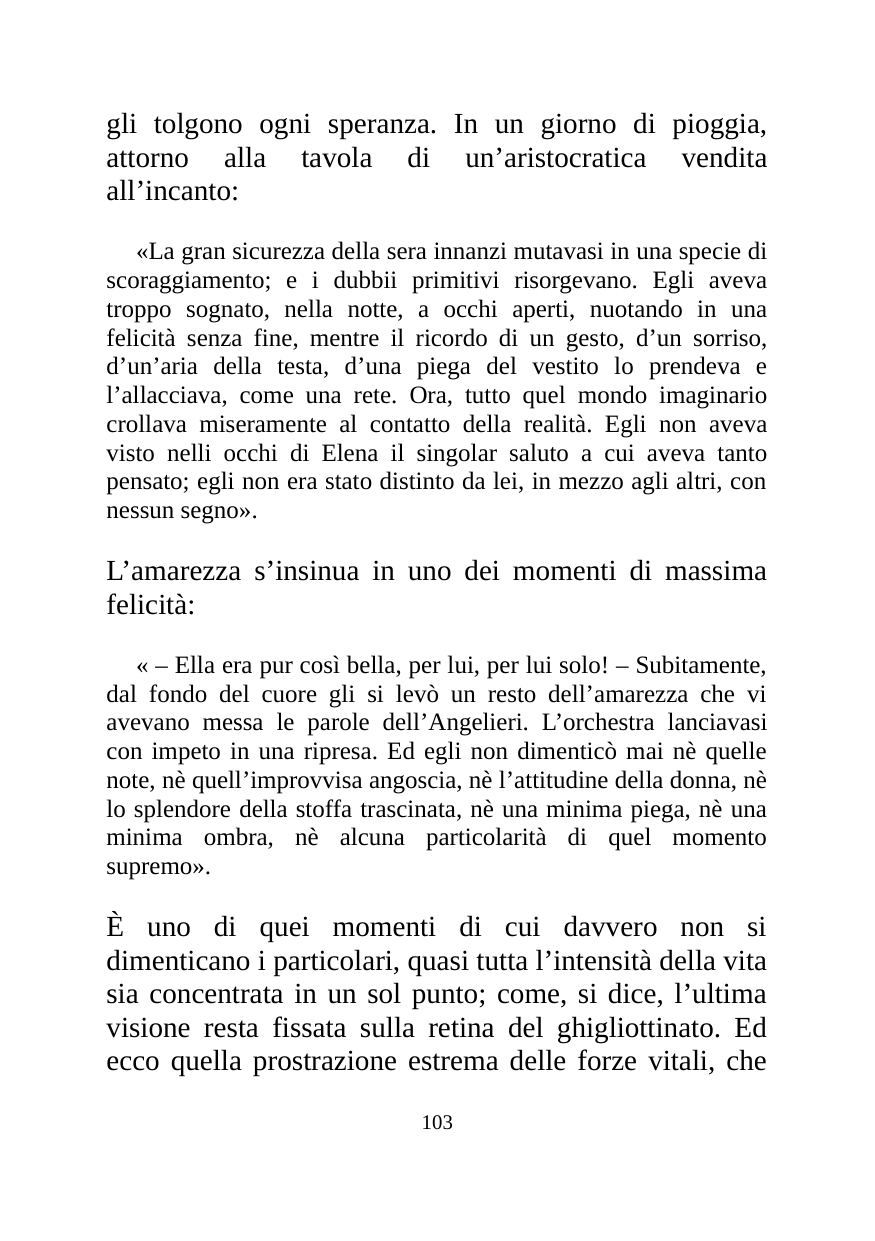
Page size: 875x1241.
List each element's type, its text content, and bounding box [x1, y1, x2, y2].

text « – Ella era pur così bella, per lui, per lui solo! – Subitamente, dal fondo del cuore gli si levò un resto dell’amarezza che vi avevano messa le parole dell’Angelieri. L’orchestra lanciavasi con impeto in una ripresa. Ed egli non dimenticò mai nè quelle note, nè quell’improvvisa angoscia, nè l’attitudine della donna, nè lo splendore della stoffa trascinata, nè una minima piega, nè una minima ombra, nè alcuna particolarità di quel momento supremo». [106, 650, 768, 880]
text «La gran sicurezza della sera innanzi mutavasi in una specie di scoraggiamento; e i dubbii primitivi risorgevano. Egli aveva troppo sognato, nella notte, a occhi aperti, nuotando in una felicità senza fine, mentre il ricordo di un gesto, d’un sorriso, d’un’aria della testa, d’una piega del vestito lo prendeva e l’allacciava, come una rete. Ora, tutto quel mondo imaginario crollava miseramente al contatto della realità. Egli non aveva visto nelli occhi di Elena il singolar saluto a cui aveva tanto pensato; egli non era stato distinto da lei, in mezzo agli altri, con nessun segno». [106, 236, 768, 524]
text È uno di quei momenti di cui davvero non si dimenticano i particolari, quasi tutta l’intensità della vita sia concentrata in un sol punto; come, si dice, l’ultima visione resta fissata sulla retina del ghigliottinato. Ed ecco quella prostrazione estrema delle forze vitali, che [106, 909, 768, 1077]
text gli tolgono ogni speranza. In un giorno di pioggia, attorno alla tavola di un’aristocratica vendita all’incanto: [106, 106, 768, 207]
text L’amarezza s’insinua in uno dei momenti di massima felicità: [106, 553, 768, 620]
